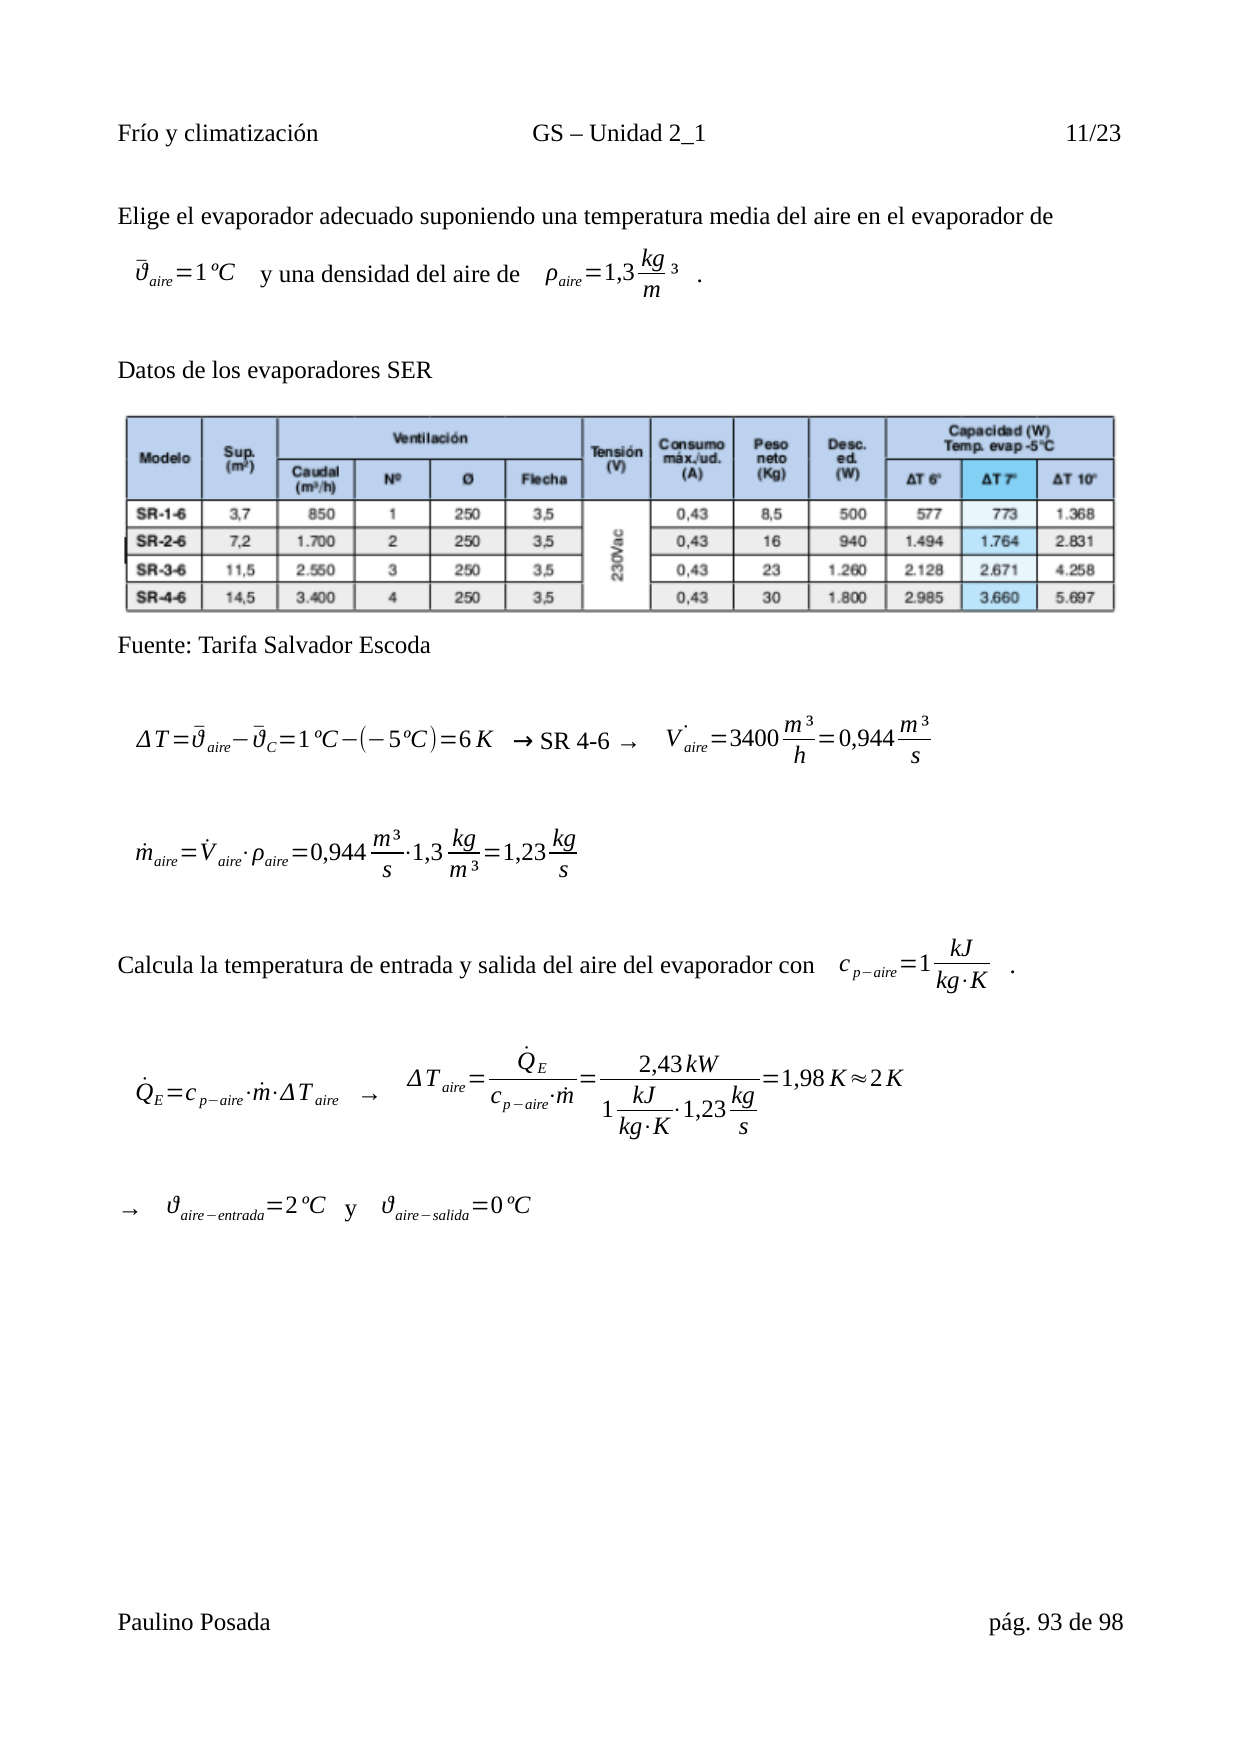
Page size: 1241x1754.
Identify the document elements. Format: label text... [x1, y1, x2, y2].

text → y [117, 1192, 1123, 1223]
text Fuente: Tarifa Salvador Escoda [117, 616, 1123, 659]
text Calcula la temperatura de entrada y salida del aire del evaporador con . [117, 935, 1123, 994]
text Elige el evaporador adecuado suponiendo una temperatura media del aire en el evaporador de y una densidad del aire de . [117, 201, 1123, 303]
text Datos de los evaporadores SER [117, 355, 1123, 384]
picture [120, 411, 1121, 616]
text → SR 4-6 → [117, 711, 1123, 769]
text → [117, 1046, 1123, 1140]
